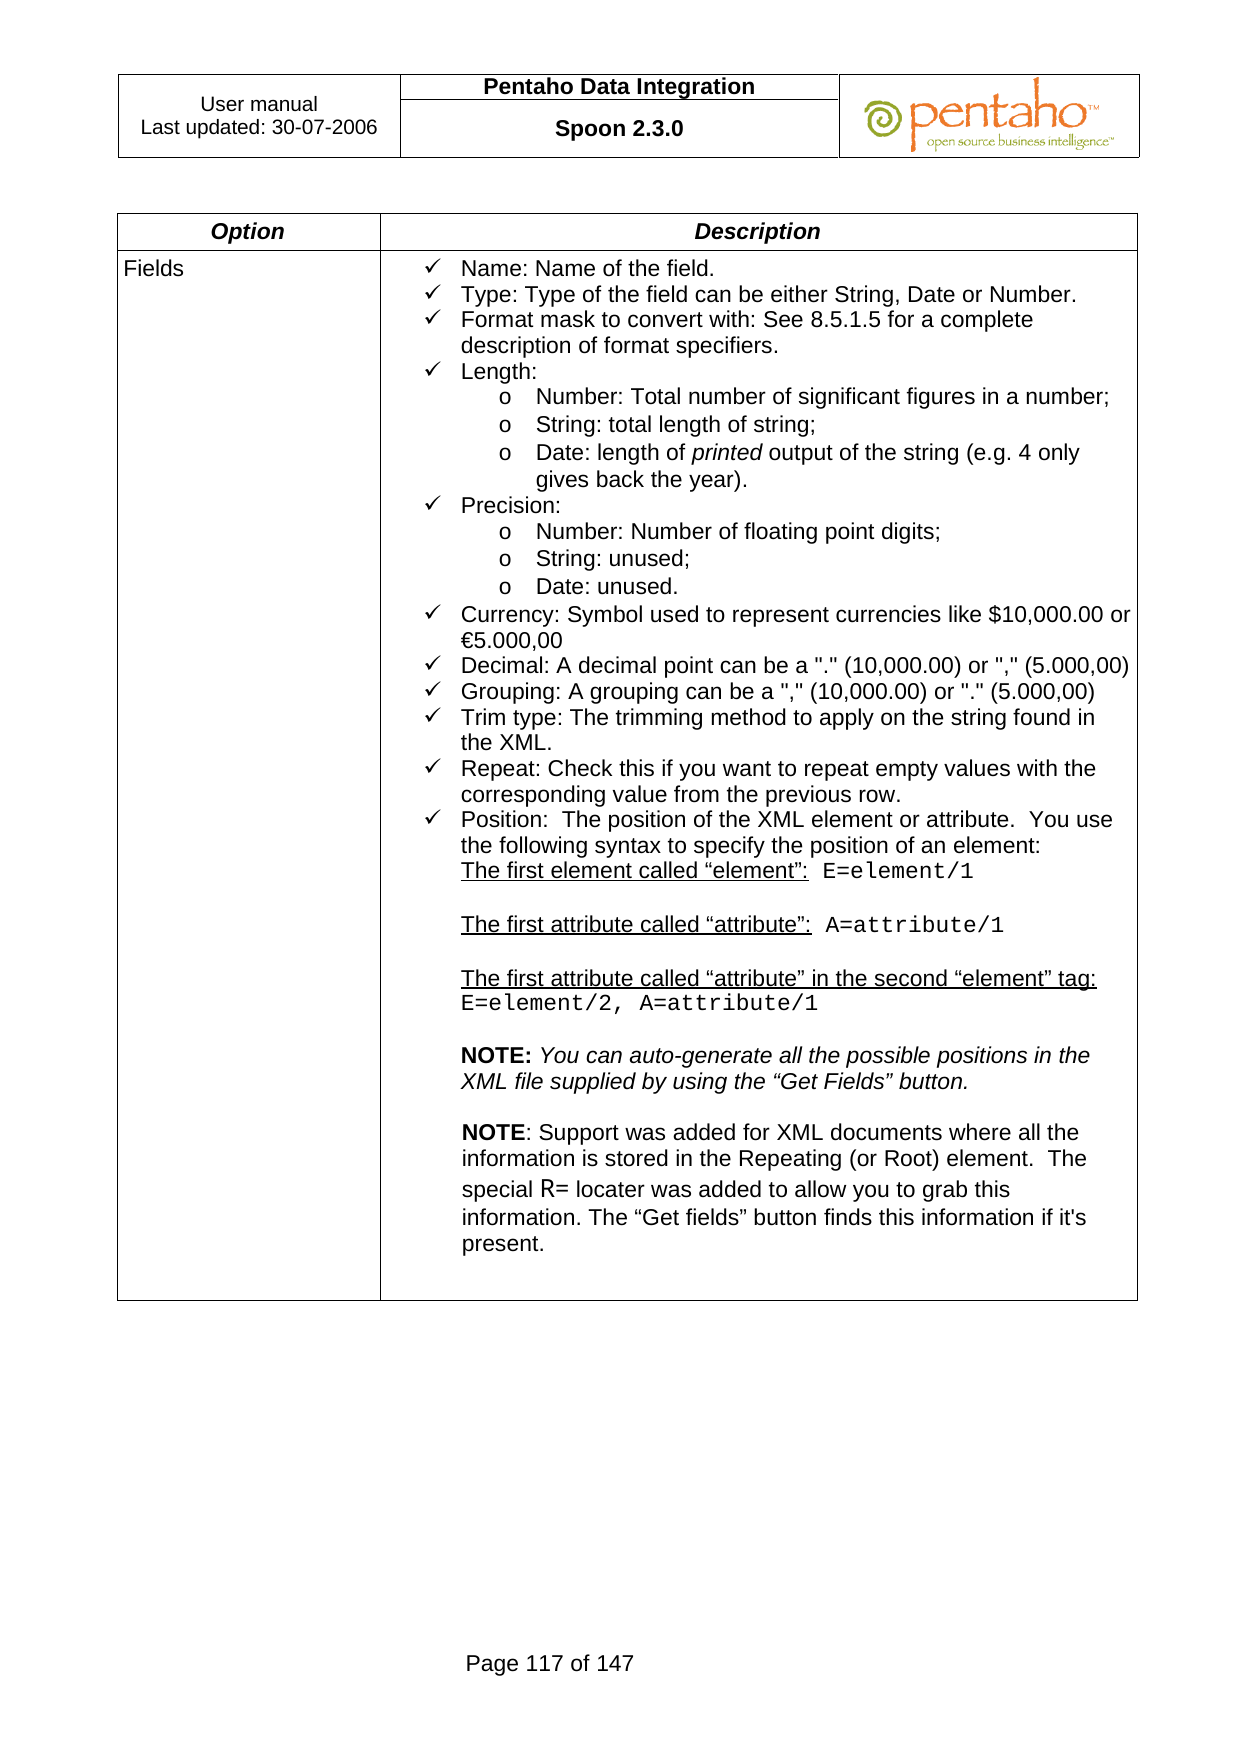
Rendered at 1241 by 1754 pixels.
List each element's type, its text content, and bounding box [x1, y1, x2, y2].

table_cell Fields [118, 251, 380, 1300]
table_header Description [381, 214, 1137, 250]
table_header Option [118, 214, 380, 250]
table_cell Name: Name of the field. Type: Type of the field can be either String, Date or Number. Format mask to convert with: See 8.5.1.5 for a complete description of format specifiers. Length: Number: Total number of significant figures in a number; String: total length of string; Date: length of printed output of the string (e.g. 4 only gives back the year). Precision: Number: Number of floating point digits; String: unused; Date: unused. Currency: Symbol used to represent currencies like $10,000.00 or €5.000,00 Decimal: A decimal point can be a "." (10,000.00) or "," (5.000,00) Grouping: A grouping can be a "," (10,000.00) or "." (5.000,00) Trim type: The trimming method to apply on the string found in the XML. Repeat: Check this if you want to repeat empty values with the corresponding value from the previous row. Position: The position of the XML element or attribute. You use the following syntax to specify the position of an element: The first element called “element”: E=element/1 The first attribute called “attribute”: A=attribute/1 The first attribute called “attribute” in the second “element” tag: E=element/2, A=attribute/1 NOTE: You can auto-generate all the possible positions in the XML file supplied by using the “Get Fields” button. NOTE: Support was added for XML documents where all the information is stored in the Repeating (or Root) element. The special R= locater was added to allow you to grab this information. The “Get fields” button finds this information if it's present. [381, 251, 1137, 1300]
